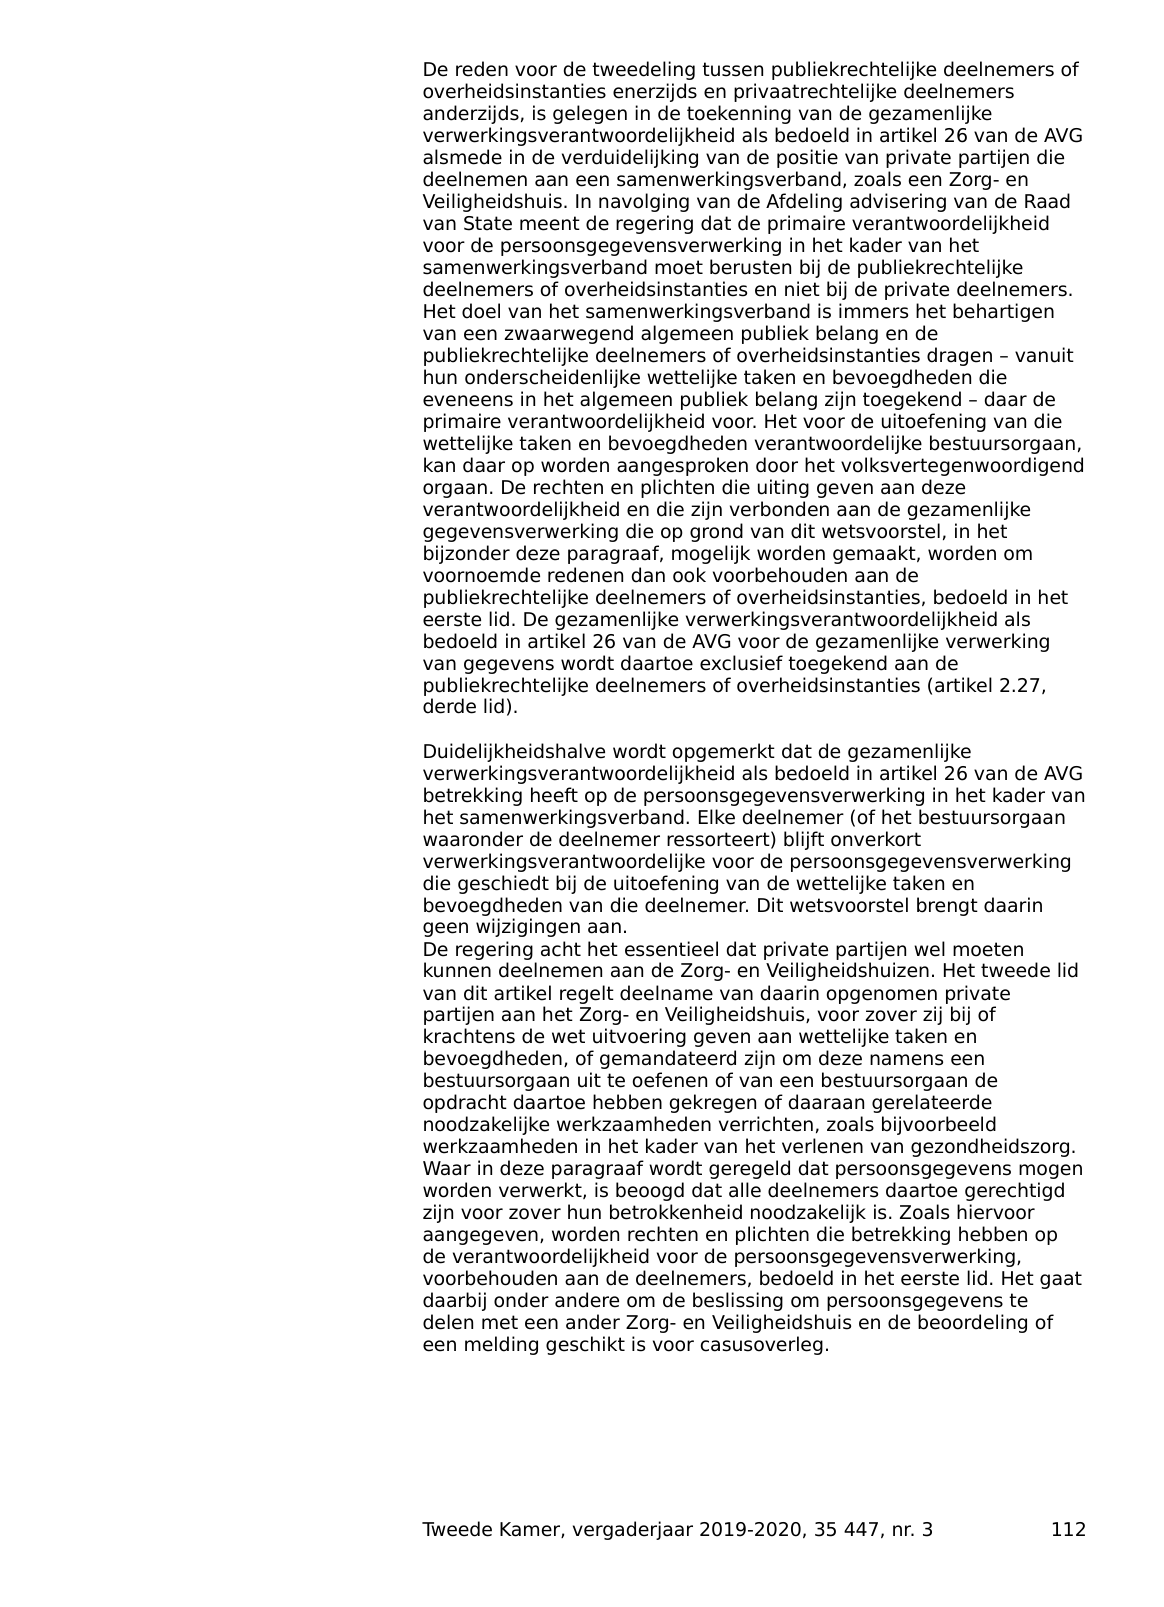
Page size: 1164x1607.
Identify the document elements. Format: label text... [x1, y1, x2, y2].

text De reden voor de tweedeling tussen publiekrechtelijke deelnemers of overheidsinstanties enerzijds en privaatrechtelijke deelnemers anderzijds, is gelegen in de toekenning van de gezamenlijke verwerkingsverantwoordelijkheid als bedoeld in artikel 26 van de AVG alsmede in de verduidelijking van de positie van private partijen die deelnemen aan een samenwerkingsverband, zoals een Zorg- en Veiligheidshuis. In navolging van de Afdeling advisering van de Raad van State meent de regering dat de primaire verantwoordelijkheid voor de persoonsgegevensverwerking in het kader van het samenwerkingsverband moet berusten bij de publiekrechtelijke deelnemers of overheidsinstanties en niet bij de private deelnemers. Het doel van het samenwerkingsverband is immers het behartigen van een zwaarwegend algemeen publiek belang en de publiekrechtelijke deelnemers of overheidsinstanties dragen – vanuit hun onderscheidenlijke wettelijke taken en bevoegdheden die eveneens in het algemeen publiek belang zijn toegekend – daar de primaire verantwoordelijkheid voor. Het voor de uitoefening van die wettelijke taken en bevoegdheden verantwoordelijke bestuursorgaan, kan daar op worden aangesproken door het volksvertegenwoordigend orgaan. De rechten en plichten die uiting geven aan deze verantwoordelijkheid en die zijn verbonden aan de gezamenlijke gegevensverwerking die op grond van dit wetsvoorstel, in het bijzonder deze paragraaf, mogelijk worden gemaakt, worden om voornoemde redenen dan ook voorbehouden aan de publiekrechtelijke deelnemers of overheidsinstanties, bedoeld in het eerste lid. De gezamenlijke verwerkingsverantwoordelijkheid als bedoeld in artikel 26 van de AVG voor de gezamenlijke verwerking van gegevens wordt daartoe exclusief toegekend aan de publiekrechtelijke deelnemers of overheidsinstanties (artikel 2.27, derde lid). [422, 59, 1087, 718]
text De regering acht het essentieel dat private partijen wel moeten kunnen deelnemen aan de Zorg- en Veiligheidshuizen. Het tweede lid van dit artikel regelt deelname van daarin opgenomen private partijen aan het Zorg- en Veiligheidshuis, voor zover zij bij of krachtens de wet uitvoering geven aan wettelijke taken en bevoegdheden, of gemandateerd zijn om deze namens een bestuursorgaan uit te oefenen of van een bestuursorgaan de opdracht daartoe hebben gekregen of daaraan gerelateerde noodzakelijke werkzaamheden verrichten, zoals bijvoorbeeld werkzaamheden in het kader van het verlenen van gezondheidszorg. Waar in deze paragraaf wordt geregeld dat persoonsgegevens mogen worden verwerkt, is beoogd dat alle deelnemers daartoe gerechtigd zijn voor zover hun betrokkenheid noodzakelijk is. Zoals hiervoor aangegeven, worden rechten en plichten die betrekking hebben op de verantwoordelijkheid voor de persoonsgegevensverwerking, voorbehouden aan de deelnemers, bedoeld in het eerste lid. Het gaat daarbij onder andere om de beslissing om persoonsgegevens te delen met een ander Zorg- en Veiligheidshuis en de beoordeling of een melding geschikt is voor casusoverleg. [422, 938, 1087, 1356]
text Duidelijkheidshalve wordt opgemerkt dat de gezamenlijke verwerkingsverantwoordelijkheid als bedoeld in artikel 26 van de AVG betrekking heeft op de persoonsgegevensverwerking in het kader van het samenwerkingsverband. Elke deelnemer (of het bestuursorgaan waaronder de deelnemer ressorteert) blijft onverkort verwerkingsverantwoordelijke voor de persoonsgegevensverwerking die geschiedt bij de uitoefening van de wettelijke taken en bevoegdheden van die deelnemer. Dit wetsvoorstel brengt daarin geen wijzigingen aan. [422, 741, 1087, 938]
